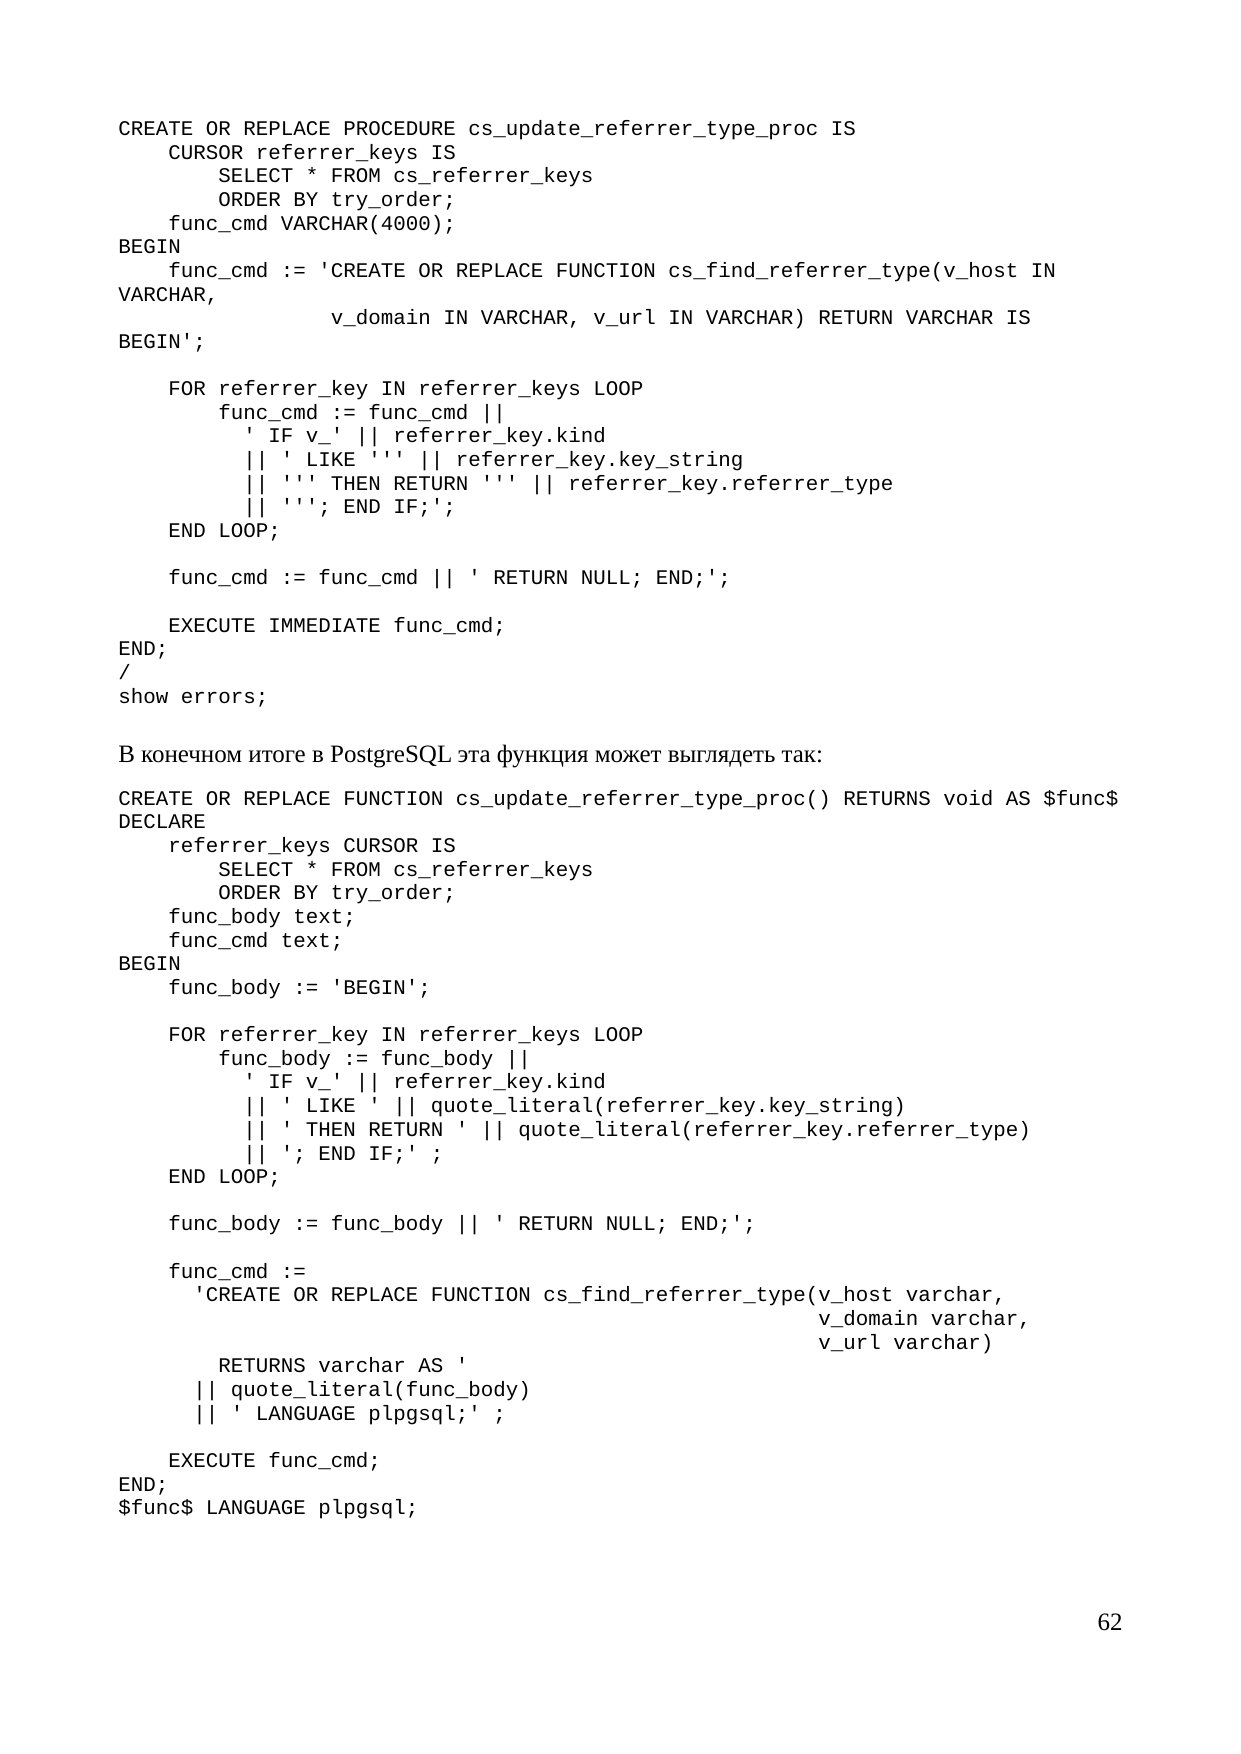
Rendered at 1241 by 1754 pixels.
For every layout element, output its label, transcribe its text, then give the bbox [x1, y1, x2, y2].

text ORDER BY try_order; [118, 189, 1122, 213]
text func_cmd := 'CREATE OR REPLACE FUNCTION cs_find_referrer_type(v_host IN VARCHAR, [118, 260, 1122, 307]
text || '; END IF;' ; [118, 1142, 1122, 1166]
text func_body := func_body || ' RETURN NULL; END;'; [118, 1213, 1122, 1237]
text || ' THEN RETURN ' || quote_literal(referrer_key.referrer_type) [118, 1119, 1122, 1142]
text || ' LIKE ' || quote_literal(referrer_key.key_string) [118, 1095, 1122, 1119]
text || quote_literal(func_body) [118, 1379, 1122, 1403]
text BEGIN [118, 236, 1122, 260]
text END; [118, 638, 1122, 662]
text BEGIN [118, 953, 1122, 977]
text ' IF v_' || referrer_key.kind [118, 426, 1122, 449]
text SELECT * FROM cs_referrer_keys [118, 165, 1122, 189]
text func_cmd := func_cmd || ' RETURN NULL; END;'; [118, 567, 1122, 591]
text ORDER BY try_order; [118, 882, 1122, 906]
text func_cmd := func_cmd || [118, 402, 1122, 426]
text В конечном итоге в PostgreSQL эта функция может выглядеть так: [118, 739, 1122, 767]
text / [118, 662, 1122, 686]
text 'CREATE OR REPLACE FUNCTION cs_find_referrer_type(v_host varchar, [118, 1284, 1122, 1308]
text $func$ LANGUAGE plpgsql; [118, 1497, 1122, 1521]
text CREATE OR REPLACE PROCEDURE cs_update_referrer_type_proc IS [118, 118, 1122, 142]
text || '''; END IF;'; [118, 496, 1122, 520]
text END LOOP; [118, 520, 1122, 544]
text v_url varchar) [118, 1332, 1122, 1355]
text func_body text; [118, 906, 1122, 930]
text CREATE OR REPLACE FUNCTION cs_update_referrer_type_proc() RETURNS void AS $func$ [118, 788, 1122, 811]
text DECLARE [118, 811, 1122, 835]
text || ' LIKE ''' || referrer_key.key_string [118, 449, 1122, 473]
text EXECUTE func_cmd; [118, 1450, 1122, 1473]
text EXECUTE IMMEDIATE func_cmd; [118, 615, 1122, 638]
text show errors; [118, 686, 1122, 709]
text || ' LANGUAGE plpgsql;' ; [118, 1403, 1122, 1426]
text END LOOP; [118, 1166, 1122, 1190]
text CURSOR referrer_keys IS [118, 142, 1122, 165]
text || ''' THEN RETURN ''' || referrer_key.referrer_type [118, 473, 1122, 496]
text func_body := 'BEGIN'; [118, 977, 1122, 1001]
text SELECT * FROM cs_referrer_keys [118, 859, 1122, 882]
text FOR referrer_key IN referrer_keys LOOP [118, 378, 1122, 402]
text func_body := func_body || [118, 1048, 1122, 1072]
text referrer_keys CURSOR IS [118, 835, 1122, 859]
text v_domain varchar, [118, 1308, 1122, 1332]
text func_cmd := [118, 1261, 1122, 1284]
text func_cmd VARCHAR(4000); [118, 213, 1122, 236]
text func_cmd text; [118, 930, 1122, 953]
text v_domain IN VARCHAR, v_url IN VARCHAR) RETURN VARCHAR IS BEGIN'; [118, 307, 1122, 354]
text END; [118, 1473, 1122, 1497]
text ' IF v_' || referrer_key.kind [118, 1072, 1122, 1095]
text FOR referrer_key IN referrer_keys LOOP [118, 1024, 1122, 1048]
text RETURNS varchar AS ' [118, 1355, 1122, 1379]
